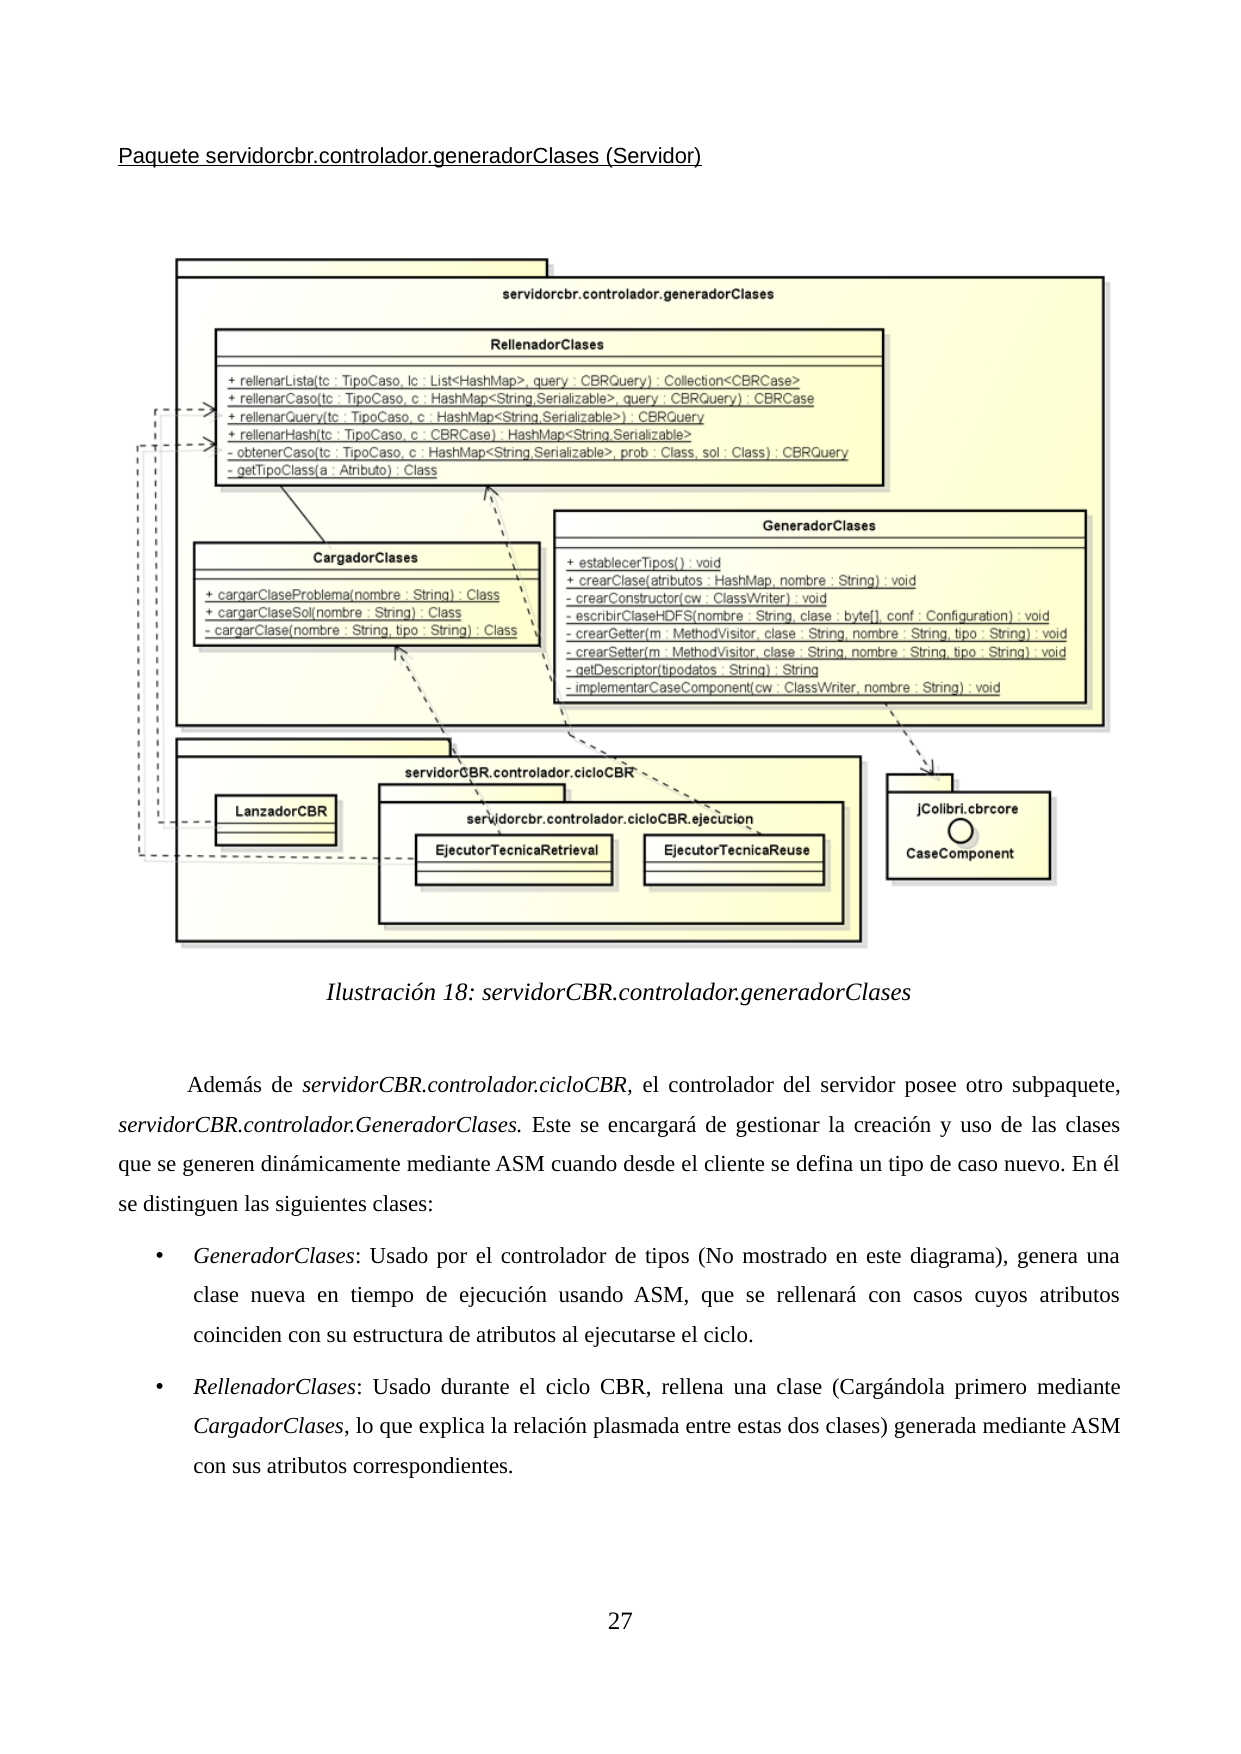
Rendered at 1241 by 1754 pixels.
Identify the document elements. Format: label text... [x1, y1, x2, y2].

picture [123, 245, 1118, 978]
text Además de servidorCBR.controlador.cicloCBR, el controlador del servidor posee otro subpaquete, servidorCBR.controlador.GeneradorClases. Este se encargará de gestionar la creación y uso de las clases que se generen dinámicamente mediante ASM cuando desde el cliente se defina un tipo de caso nuevo. En él se distinguen las siguientes clases: [118, 1071, 1122, 1216]
list GeneradorClases: Usado por el controlador de tipos (No mostrado en este diagrama), genera una clase nueva en tiempo de ejecución usando ASM, que se rellenará con casos cuyos atributos coinciden con su estructura de atributos al ejecutarse el ciclo. [156, 1242, 1122, 1347]
subtitle Paquete servidorcbr.controlador.generadorClases (Servidor) [118, 143, 1122, 168]
list RellenadorClases: Usado durante el ciclo CBR, rellena una clase (Cargándola primero mediante CargadorClases, lo que explica la relación plasmada entre estas dos clases) generada mediante ASM con sus atributos correspondientes. [156, 1373, 1122, 1478]
text Ilustración 18: servidorCBR.controlador.generadorClases [123, 978, 1117, 1006]
